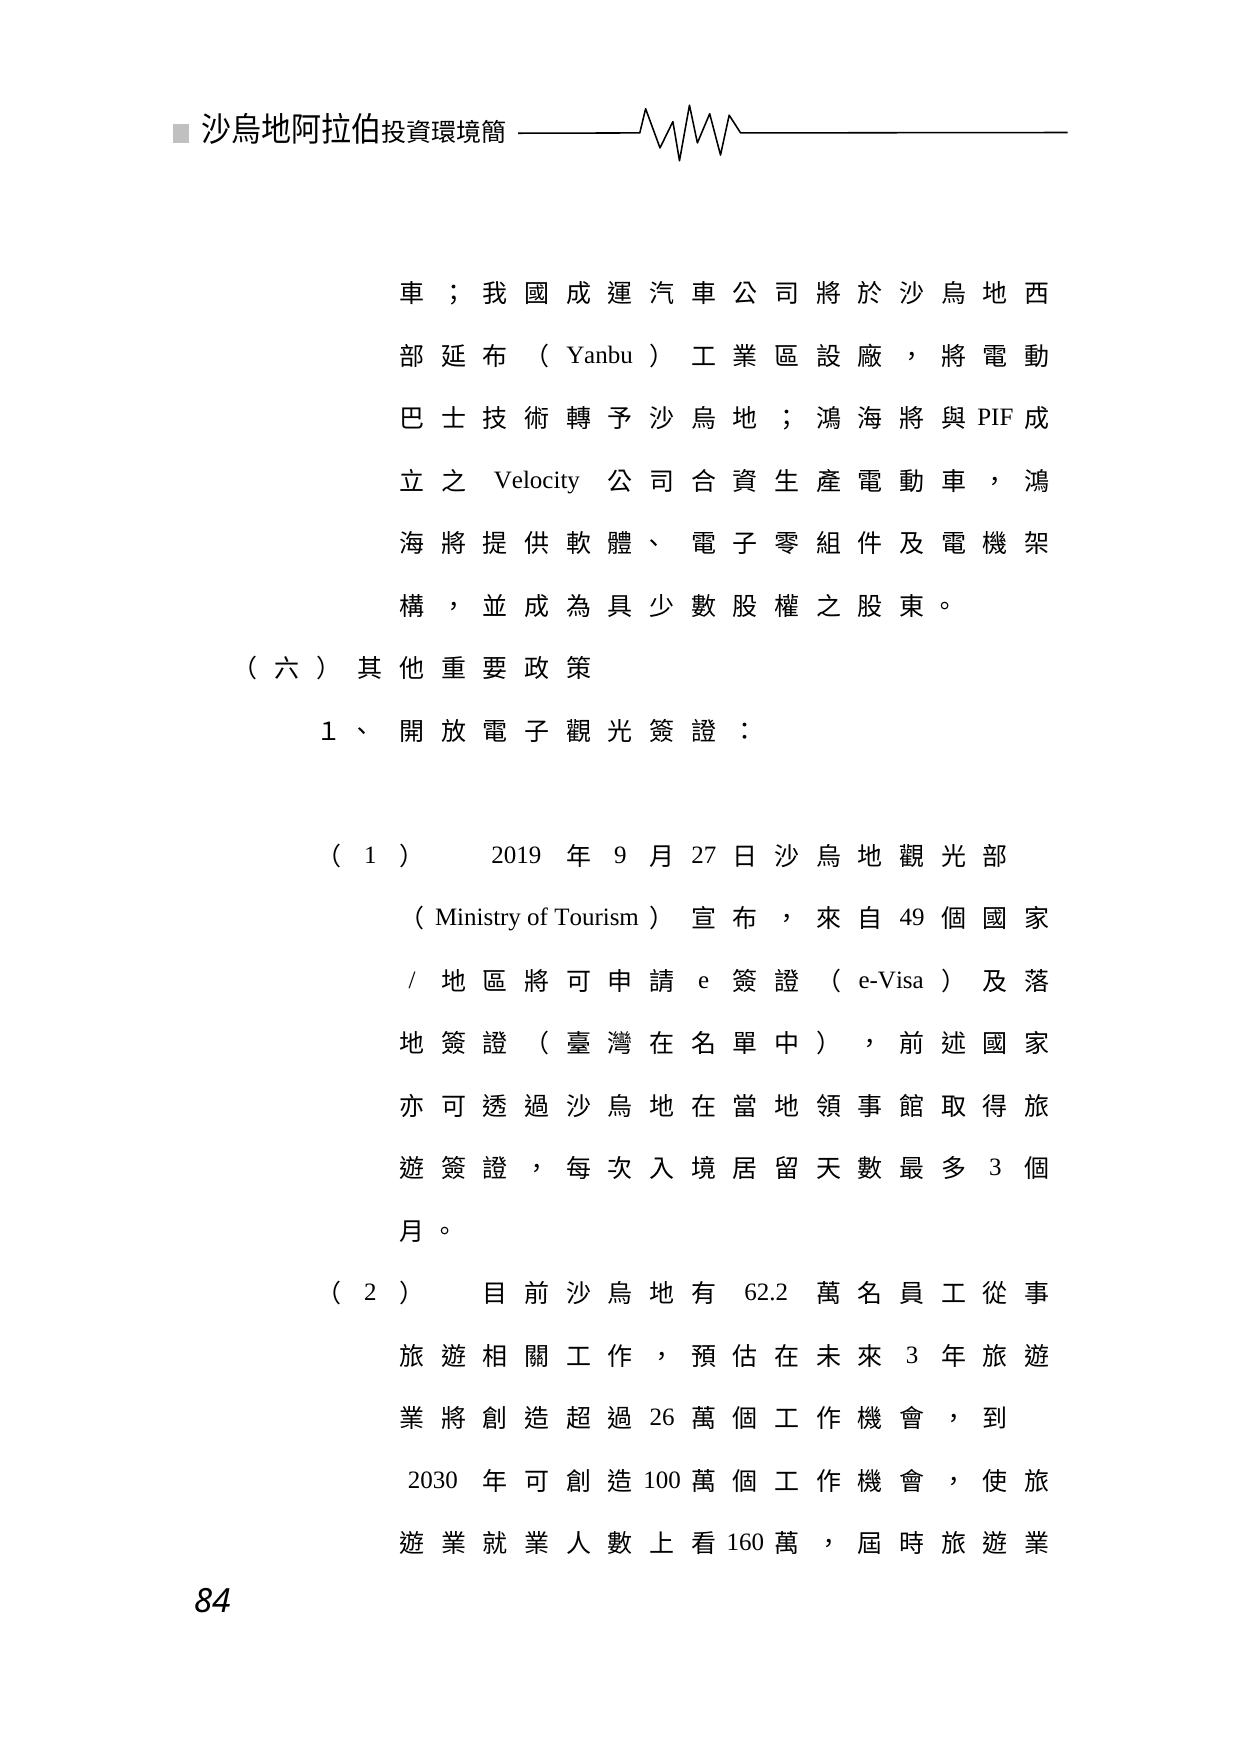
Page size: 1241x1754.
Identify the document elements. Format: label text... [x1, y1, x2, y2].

text （1） 2019年9月27日沙烏地觀光部（Ministry of Tourism）宣布，來自49個國家/地區將可申請e簽證（e-Visa）及落地簽證（臺灣在名單中），前述國家亦可透過沙烏地在當地領事館取得旅遊簽證，每次入境居留天數最多3個月。 [306, 813, 1058, 1250]
text （2） 目前沙烏地有62.2萬名員工從事旅遊相關工作，預估在未來3年旅遊業將創造超過26萬個工作機會，到2030年可創造100萬個工作機會，使旅遊業就業人數上看160萬，屆時旅遊業 [306, 1250, 1058, 1563]
text １、開放電子觀光簽證： [281, 688, 1058, 750]
text （六）其他重要政策 [207, 625, 1058, 688]
text 車；我國成運汽車公司將於沙烏地西部延布（Yanbu）工業區設廠，將電動巴士技術轉予沙烏地；鴻海將與PIF成立之Velocity公司合資生產電動車，鴻海將提供軟體、電子零組件及電機架構，並成為具少數股權之股東。 [306, 250, 1058, 625]
